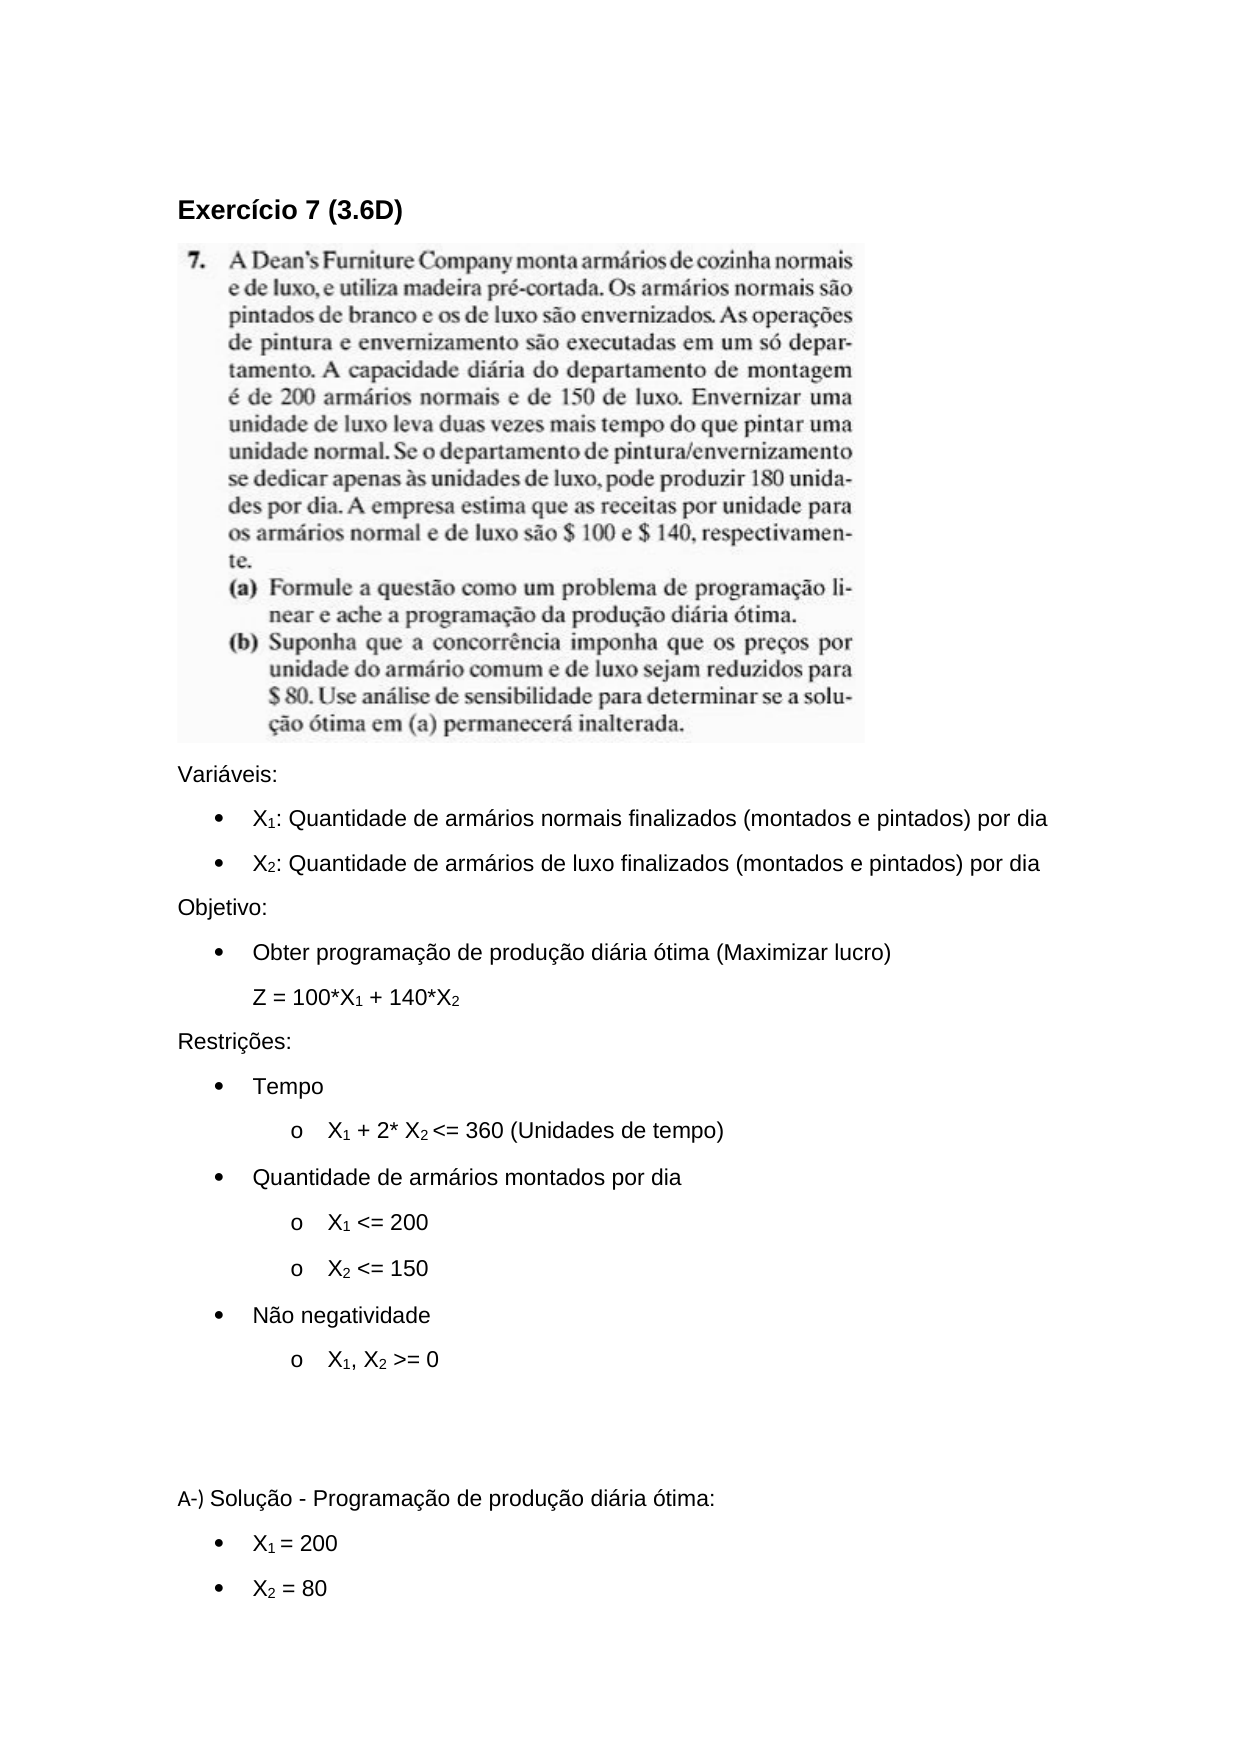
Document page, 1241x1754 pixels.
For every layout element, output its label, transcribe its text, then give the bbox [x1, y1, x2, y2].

list X1: Quantidade de armários normais finalizados (montados e pintados) por dia [215, 805, 1063, 831]
text Restrições: [177, 1028, 1063, 1054]
list X1 + 2* X2 <= 360 (Unidades de tempo) [290, 1117, 1063, 1146]
list X2: Quantidade de armários de luxo finalizados (montados e pintados) por dia [215, 850, 1063, 876]
list Tempo [215, 1073, 1063, 1099]
text Objetivo: [177, 894, 1063, 921]
text Exercício 7 (3.6D) [177, 194, 1063, 225]
list X2 <= 150 [290, 1255, 1063, 1283]
list Obter programação de produção diária ótima (Maximizar lucro) [215, 939, 1063, 965]
list X2 = 80 [215, 1575, 1063, 1601]
list X1 = 200 [215, 1530, 1063, 1557]
list Z = 100*X1 + 140*X2 [252, 983, 1063, 1010]
text Variáveis: [177, 761, 1063, 787]
list X1 <= 200 [290, 1208, 1063, 1237]
list Não negatividade [215, 1302, 1063, 1328]
list Quantidade de armários montados por dia [215, 1164, 1063, 1190]
text A-) Solução - Programação de produção diária ótima: [177, 1484, 1063, 1512]
list X1, X2 >= 0 [290, 1346, 1063, 1375]
